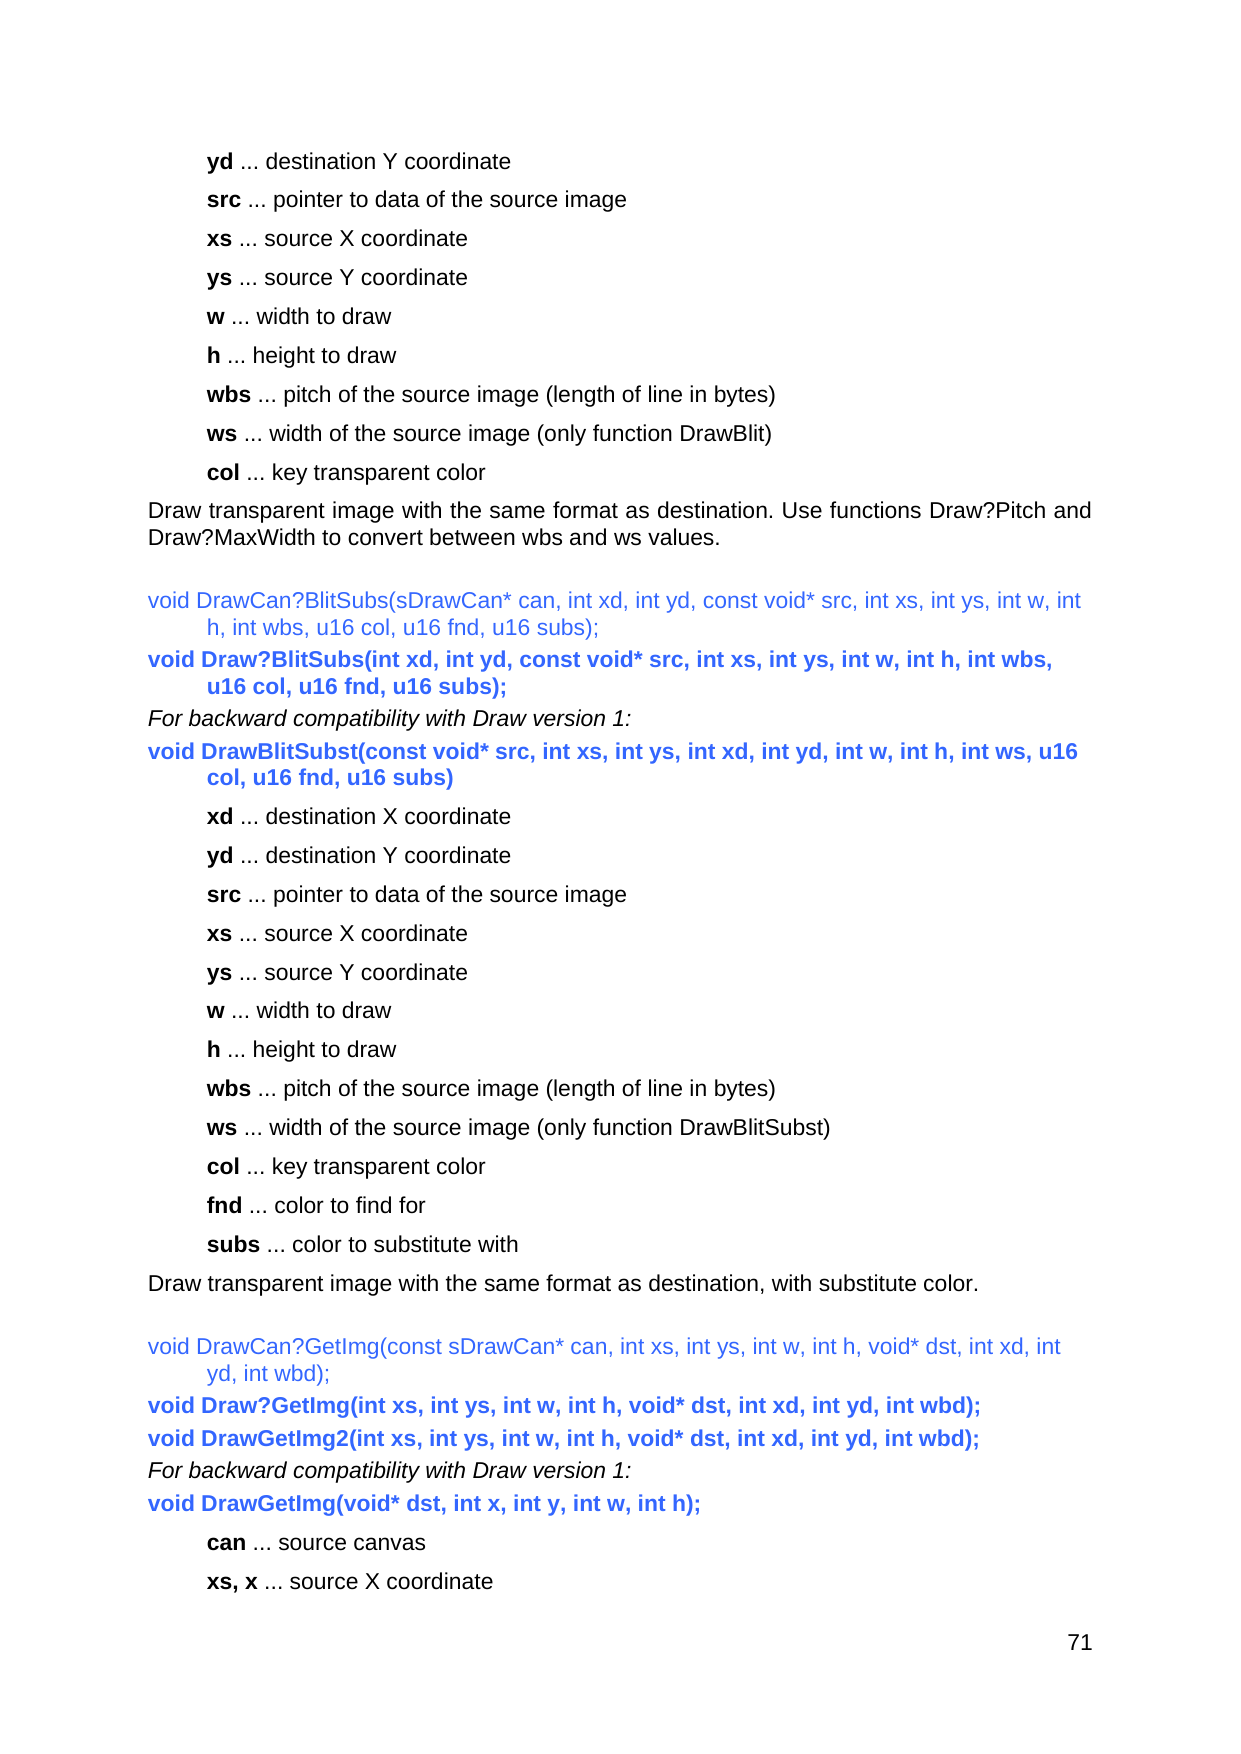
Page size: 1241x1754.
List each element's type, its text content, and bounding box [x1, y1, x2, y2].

text h ... height to draw [148, 1036, 1093, 1063]
text Draw transparent image with the same format as destination, with substitute color. [148, 1269, 1093, 1296]
text void DrawGetImg(void* dst, int x, int y, int w, int h); [148, 1490, 1093, 1516]
text wbs ... pitch of the source image (length of line in bytes) [148, 1075, 1093, 1102]
text void Draw?GetImg(int xs, int ys, int w, int h, void* dst, int xd, int yd, int wbd); [148, 1392, 1093, 1419]
text void Draw?BlitSubs(int xd, int yd, const void* src, int xs, int ys, int w, int h, int wbs, u16 col, u16 fnd, u16 subs); [148, 646, 1093, 699]
text void DrawCan?BlitSubs(sDrawCan* can, int xd, int yd, const void* src, int xs, int ys, int w, int h, int wbs, u16 col, u16 fnd, u16 subs); [148, 587, 1093, 640]
text fnd ... color to find for [148, 1192, 1093, 1218]
text ys ... source Y coordinate [148, 264, 1093, 291]
text void DrawBlitSubst(const void* src, int xs, int ys, int xd, int yd, int w, int h, int ws, u16 col, u16 fnd, u16 subs) [148, 738, 1093, 791]
text yd ... destination Y coordinate [148, 148, 1093, 174]
text can ... source canvas [148, 1529, 1093, 1555]
text xs, x ... source X coordinate [148, 1568, 1093, 1594]
text subs ... color to substitute with [148, 1231, 1093, 1257]
text w ... width to draw [148, 997, 1093, 1024]
text wbs ... pitch of the source image (length of line in bytes) [148, 381, 1093, 407]
text void DrawGetImg2(int xs, int ys, int w, int h, void* dst, int xd, int yd, int wbd); [148, 1425, 1093, 1451]
text col ... key transparent color [148, 1153, 1093, 1179]
text col ... key transparent color [148, 458, 1093, 485]
text Draw transparent image with the same format as destination. Use functions Draw?Pitch and Draw?MaxWidth to convert between wbs and ws values. [148, 497, 1093, 550]
text ws ... width of the source image (only function DrawBlitSubst) [148, 1114, 1093, 1140]
text ys ... source Y coordinate [148, 959, 1093, 985]
text xs ... source X coordinate [148, 225, 1093, 252]
text void DrawCan?GetImg(const sDrawCan* can, int xs, int ys, int w, int h, void* dst, int xd, int yd, int wbd); [148, 1333, 1093, 1386]
text h ... height to draw [148, 342, 1093, 368]
text For backward compatibility with Draw version 1: [148, 1457, 1093, 1484]
text src ... pointer to data of the source image [148, 881, 1093, 907]
text ws ... width of the source image (only function DrawBlit) [148, 419, 1093, 446]
text w ... width to draw [148, 303, 1093, 329]
text xs ... source X coordinate [148, 920, 1093, 946]
text yd ... destination Y coordinate [148, 842, 1093, 868]
text src ... pointer to data of the source image [148, 186, 1093, 213]
text xd ... destination X coordinate [148, 803, 1093, 829]
text For backward compatibility with Draw version 1: [148, 705, 1093, 732]
